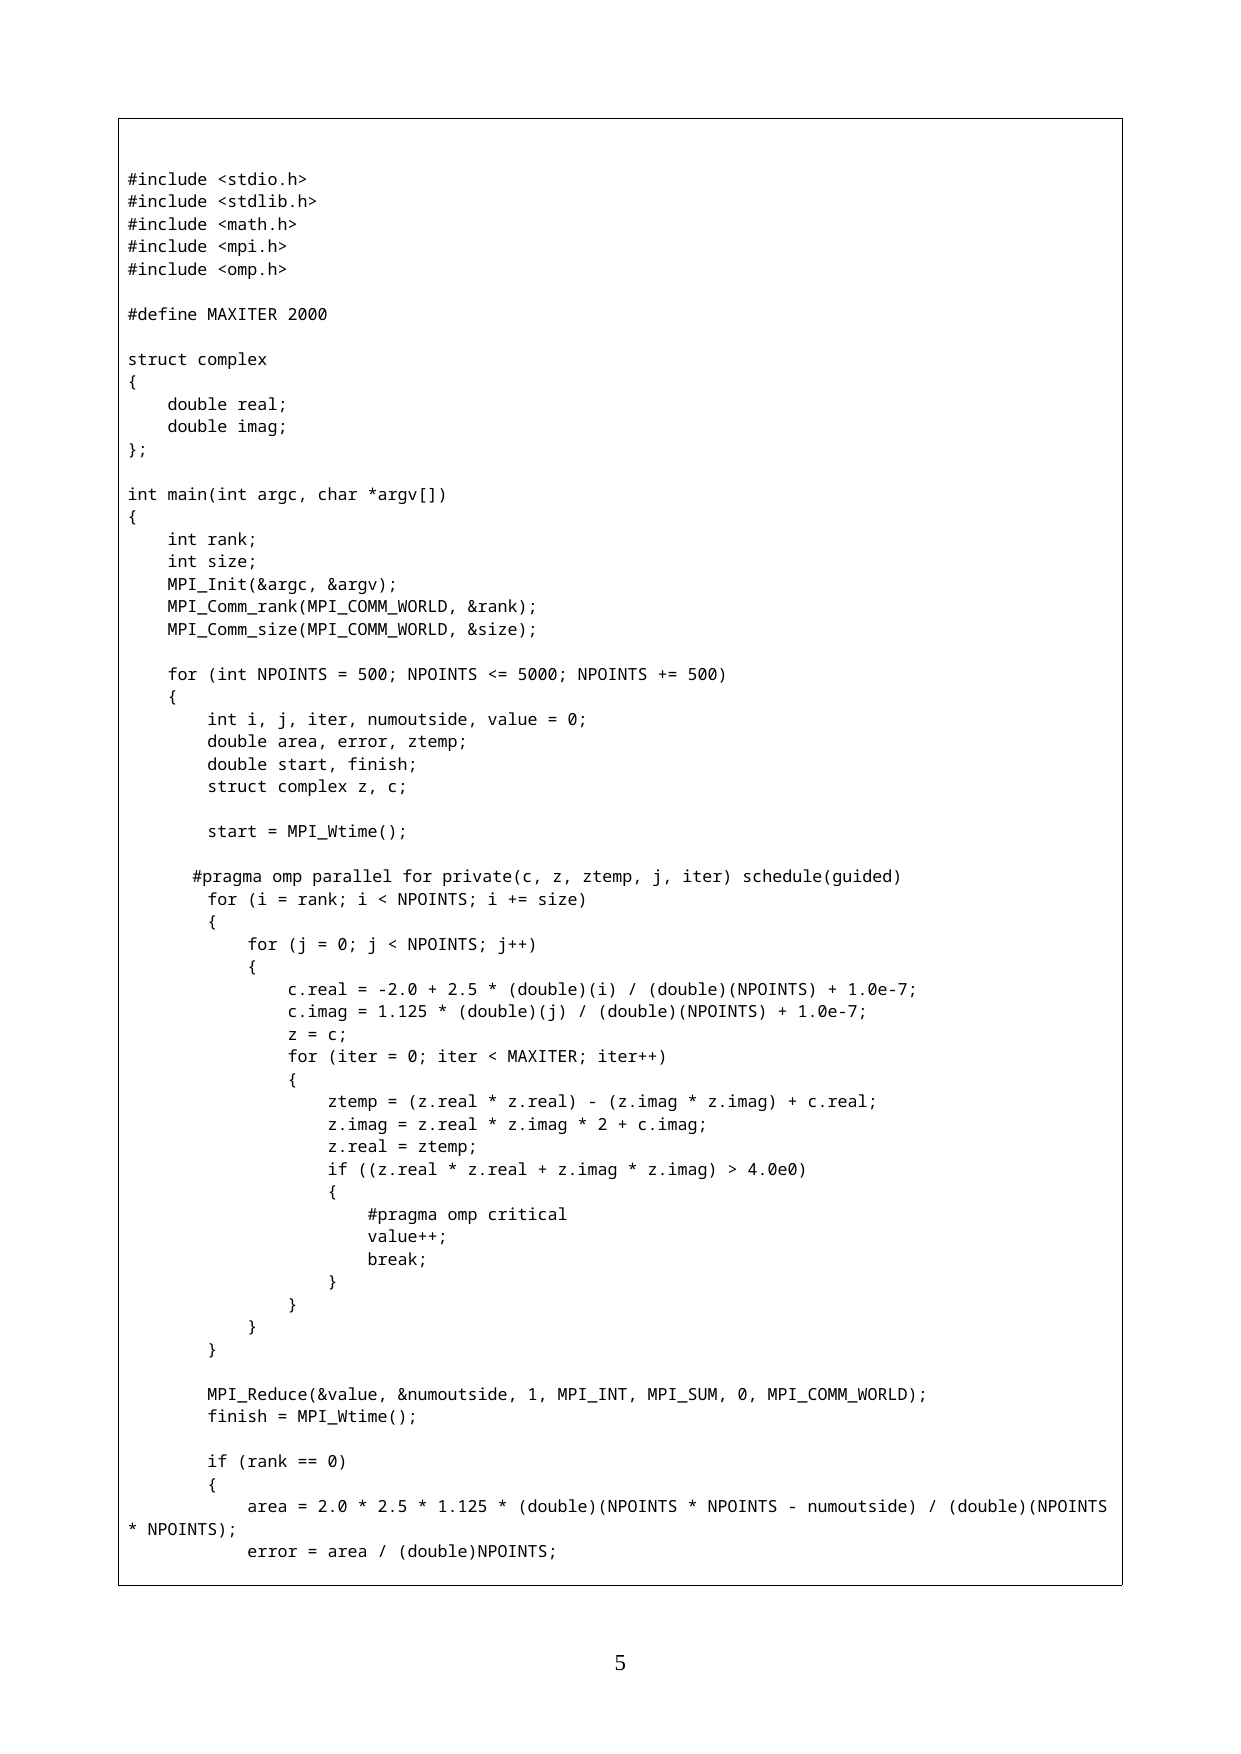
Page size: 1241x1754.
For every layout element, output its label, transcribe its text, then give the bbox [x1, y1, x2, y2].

text } [119, 1270, 1122, 1293]
text #pragma omp critical [119, 1203, 1122, 1225]
text int main(int argc, char *argv[]) [119, 483, 1122, 505]
text double real; [119, 393, 1122, 415]
text int rank; [119, 528, 1122, 550]
text } [119, 1293, 1122, 1315]
text start = MPI_Wtime(); [119, 820, 1122, 843]
text #include <math.h> [119, 213, 1122, 235]
text } [119, 1315, 1122, 1338]
text #define MAXITER 2000 [119, 303, 1122, 325]
text z.imag = z.real * z.imag * 2 + c.imag; [119, 1113, 1122, 1135]
text struct complex [119, 348, 1122, 370]
text { [119, 955, 1122, 978]
text if ((z.real * z.real + z.imag * z.imag) > 4.0e0) [119, 1158, 1122, 1180]
text int i, j, iter, numoutside, value = 0; [119, 708, 1122, 730]
text value++; [119, 1225, 1122, 1248]
text double imag; [119, 415, 1122, 438]
text #include <omp.h> [119, 258, 1122, 280]
text } [119, 1338, 1122, 1360]
text break; [119, 1248, 1122, 1270]
text c.imag = 1.125 * (double)(j) / (double)(NPOINTS) + 1.0e-7; [119, 1000, 1122, 1023]
text area = 2.0 * 2.5 * 1.125 * (double)(NPOINTS * NPOINTS - numoutside) / (double)(NPOINTS * NPOINTS); [119, 1495, 1122, 1540]
text for (iter = 0; iter < MAXITER; iter++) [119, 1045, 1122, 1068]
text { [119, 910, 1122, 933]
text ztemp = (z.real * z.real) - (z.imag * z.imag) + c.real; [119, 1090, 1122, 1113]
text { [119, 370, 1122, 393]
text z.real = ztemp; [119, 1135, 1122, 1158]
text { [119, 685, 1122, 708]
text }; [119, 438, 1122, 460]
text for (j = 0; j < NPOINTS; j++) [119, 933, 1122, 955]
text z = c; [119, 1023, 1122, 1045]
text for (int NPOINTS = 500; NPOINTS <= 5000; NPOINTS += 500) [119, 663, 1122, 685]
text { [119, 505, 1122, 528]
text { [119, 1180, 1122, 1203]
text #include <stdio.h> [119, 159, 1122, 190]
text MPI_Reduce(&value, &numoutside, 1, MPI_INT, MPI_SUM, 0, MPI_COMM_WORLD); [119, 1383, 1122, 1405]
text #include <mpi.h> [119, 235, 1122, 258]
text { [119, 1068, 1122, 1090]
text MPI_Comm_size(MPI_COMM_WORLD, &size); [119, 618, 1122, 640]
text double start, finish; [119, 753, 1122, 775]
text for (i = rank; i < NPOINTS; i += size) [119, 888, 1122, 910]
text error = area / (double)NPOINTS; [119, 1540, 1122, 1563]
text finish = MPI_Wtime(); [119, 1405, 1122, 1428]
text double area, error, ztemp; [119, 730, 1122, 753]
text #include <stdlib.h> [119, 190, 1122, 213]
text c.real = -2.0 + 2.5 * (double)(i) / (double)(NPOINTS) + 1.0e-7; [119, 978, 1122, 1000]
text int size; [119, 550, 1122, 573]
text if (rank == 0) [119, 1450, 1122, 1473]
text { [119, 1473, 1122, 1495]
text MPI_Comm_rank(MPI_COMM_WORLD, &rank); [119, 595, 1122, 618]
text struct complex z, c; [119, 775, 1122, 798]
text #pragma omp parallel for private(c, z, ztemp, j, iter) schedule(guided) [119, 865, 1122, 888]
text MPI_Init(&argc, &argv); [119, 573, 1122, 595]
